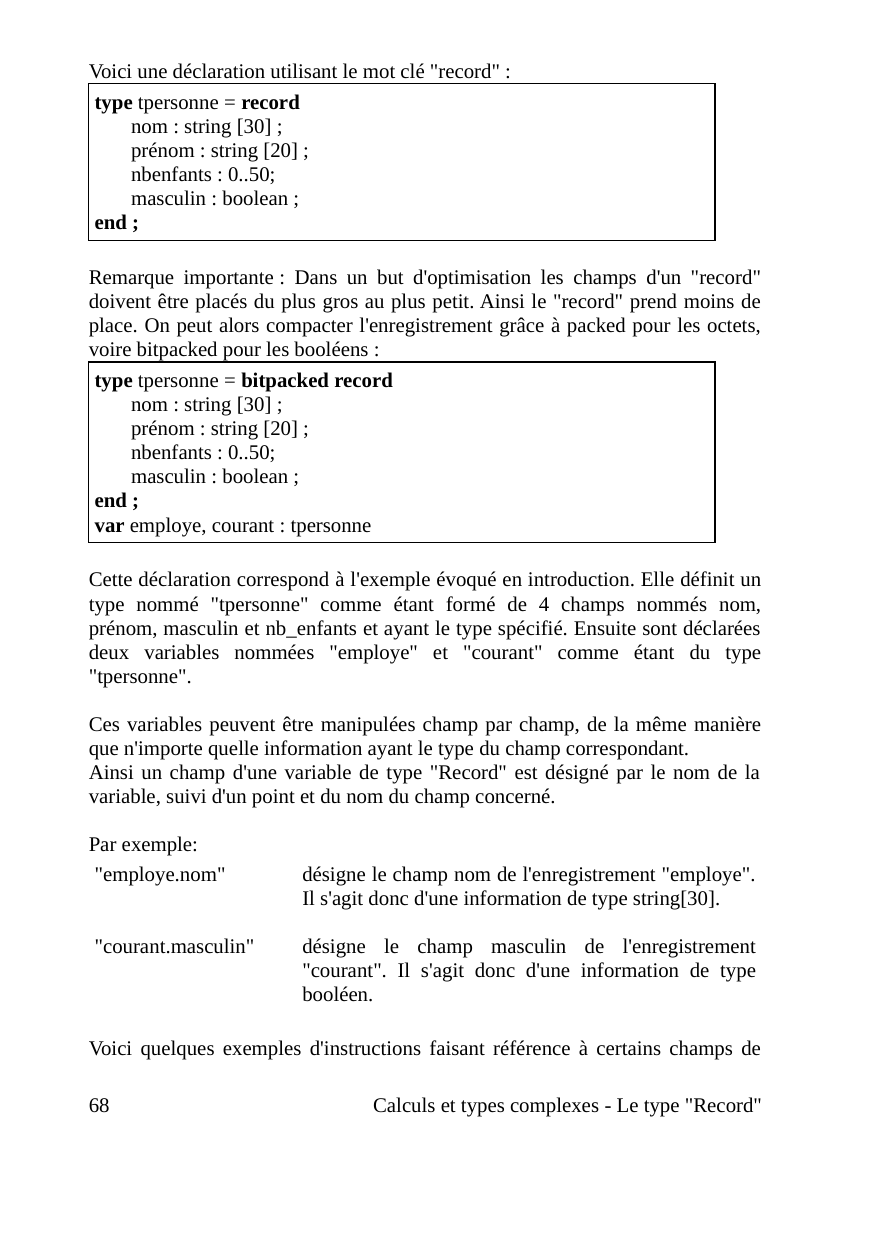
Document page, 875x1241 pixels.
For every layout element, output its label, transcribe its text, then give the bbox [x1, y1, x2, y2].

text Remarque importante : Dans un but d'optimisation les champs d'un "record" doivent être placés du plus gros au plus petit. Ainsi le "record" prend moins de place. On peut alors compacter l'enregistrement grâce à packed pour les octets, voire bitpacked pour les booléens : [88, 265, 762, 361]
table_header désigne le champ nom de l'enregistrement "employe". Il s'agit donc d'une information de type string[30]. désigne le champ masculin de l'enregistrement "courant". Il s'agit donc d'une information de type booléen. [296, 856, 762, 1012]
text Cette déclaration correspond à l'exemple évoqué en introduction. Elle définit un type nommé "tpersonne" comme étant formé de 4 champs nommés nom, prénom, masculin et nb_enfants et ayant le type spécifié. Ensuite sont déclarées deux variables nommées "employe" et "courant" comme étant du type "tpersonne". [88, 567, 762, 688]
table_header "employe.nom" "courant.masculin" [89, 856, 296, 1012]
text Par exemple: [88, 832, 762, 856]
text Voici quelques exemples d'instructions faisant référence à certains champs de [88, 1036, 762, 1060]
table_header type tpersonne = bitpacked record nom : string [30] ; prénom : string [20] ; nbenfants : 0..50; masculin : boolean ; end ; var employe, courant : tpersonne [89, 363, 714, 542]
text Ainsi un champ d'une variable de type "Record" est désigné par le nom de la variable, suivi d'un point et du nom du champ concerné. [88, 760, 762, 808]
table_header type tpersonne = record nom : string [30] ; prénom : string [20] ; nbenfants : 0..50; masculin : boolean ; end ; [89, 84, 714, 240]
text Voici une déclaration utilisant le mot clé "record" : [88, 59, 762, 83]
text Ces variables peuvent être manipulées champ par champ, de la même manière que n'importe quelle information ayant le type du champ correspondant. [88, 712, 762, 760]
